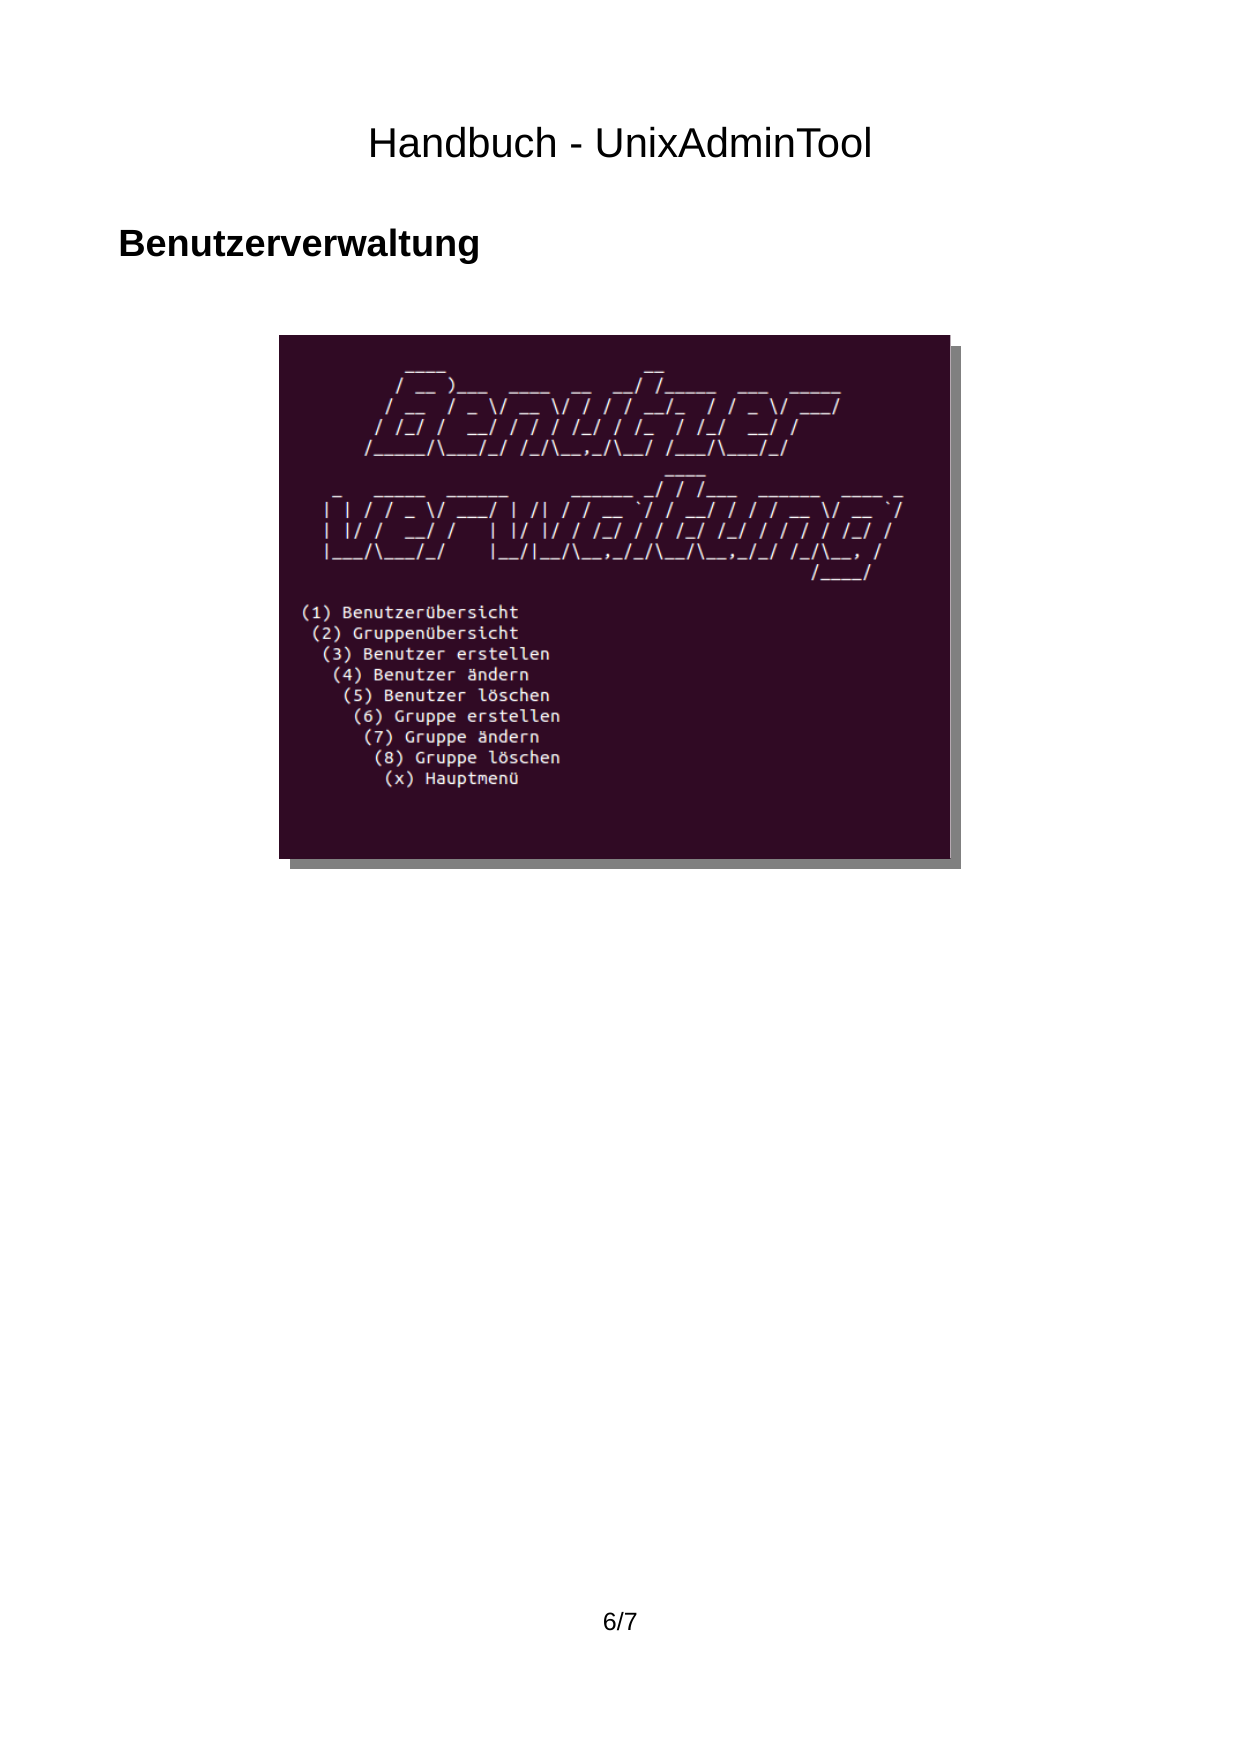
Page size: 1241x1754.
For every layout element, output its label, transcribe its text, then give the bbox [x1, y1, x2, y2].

subtitle Benutzerverwaltung [118, 221, 1122, 264]
picture [279, 335, 951, 859]
